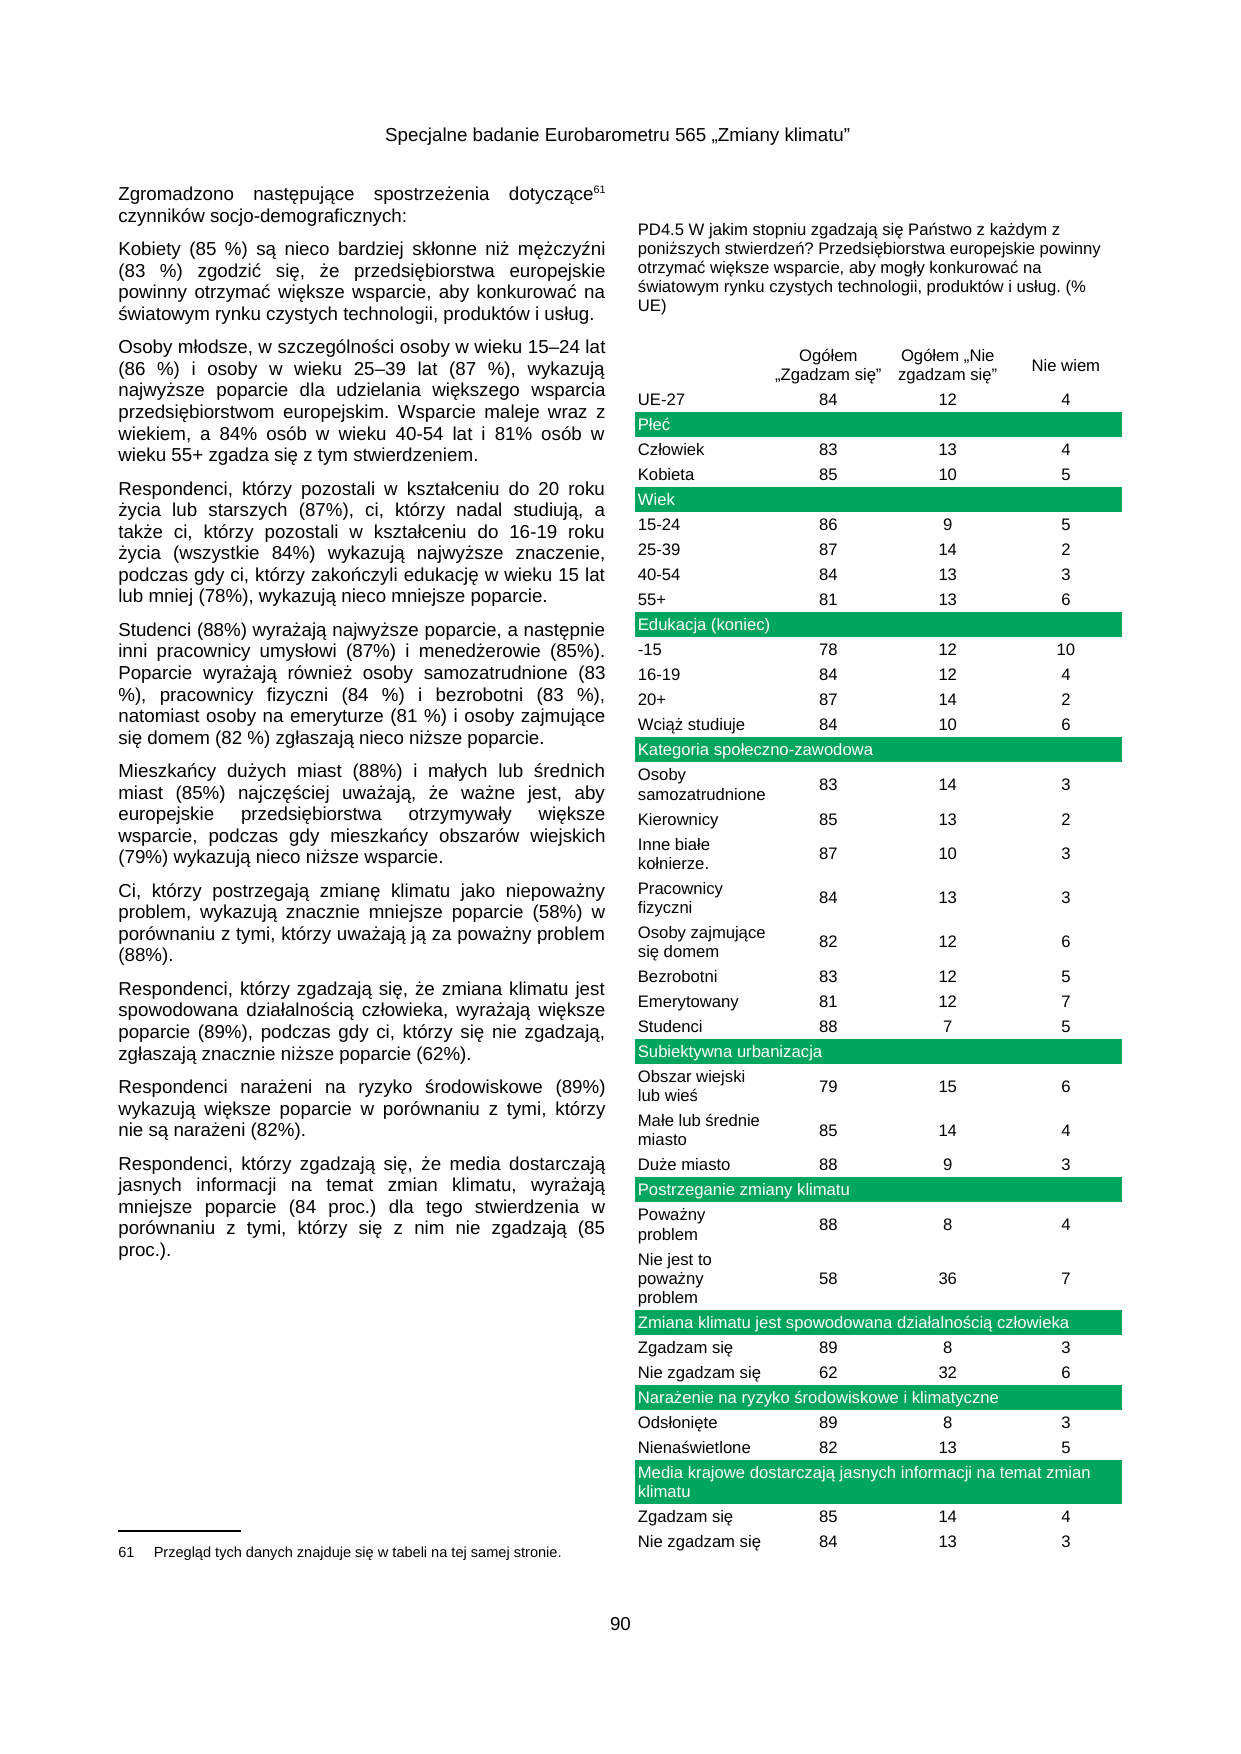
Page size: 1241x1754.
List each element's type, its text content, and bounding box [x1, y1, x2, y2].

table_cell -15 [635, 637, 770, 662]
table_cell 13 [886, 876, 1009, 920]
table_cell Kategoria społeczno-zawodowa [635, 737, 1122, 762]
table_cell 5 [1009, 462, 1122, 487]
table_cell 9 [886, 1152, 1009, 1177]
table_cell 12 [886, 964, 1009, 989]
table_cell Zgadzam się [635, 1335, 770, 1360]
table_cell 13 [886, 806, 1009, 831]
table_cell Obszar wiejski lub wieś [635, 1064, 770, 1108]
table_cell Duże miasto [635, 1152, 770, 1177]
table_cell Studenci [635, 1014, 770, 1039]
table_header PD4.5 W jakim stopniu zgadzają się Państwo z każdym z poniższych stwierdzeń? Przedsiębiorstwa europejskie powinny otrzymać większe wsparcie, aby mogły konkurować na światowym rynku czystych technologii, produktów i usług. (% UE) [635, 216, 1122, 318]
table_cell 85 [770, 462, 886, 487]
table_cell Wiek [635, 487, 1122, 512]
table_cell 3 [1009, 831, 1122, 876]
text Kobiety (85 %) są nieco bardziej skłonne niż mężczyźni (83 %) zgodzić się, że przedsiębiorstwa europejskie powinny otrzymać większe wsparcie, aby konkurować na światowym rynku czystych technologii, produktów i usług. [118, 238, 605, 324]
table_cell 85 [770, 1504, 886, 1529]
table_cell Narażenie na ryzyko środowiskowe i klimatyczne [635, 1385, 1122, 1410]
table_cell Wciąż studiuje [635, 712, 770, 737]
table_cell Poważny problem [635, 1202, 770, 1246]
table_cell Zgadzam się [635, 1504, 770, 1529]
table_cell Media krajowe dostarczają jasnych informacji na temat zmian klimatu [635, 1460, 1122, 1504]
table_cell 3 [1009, 1335, 1122, 1360]
table_cell 82 [770, 1435, 886, 1460]
text Respondenci, którzy pozostali w kształceniu do 20 roku życia lub starszych (87%), ci, którzy nadal studiują, a także ci, którzy pozostali w kształceniu do 16-19 roku życia (wszystkie 84%) wykazują najwyższe znaczenie, podczas gdy ci, którzy zakończyli edukację w wieku 15 lat lub mniej (78%), wykazują nieco mniejsze poparcie. [118, 477, 605, 607]
table_cell Kobieta [635, 462, 770, 487]
text Osoby młodsze, w szczególności osoby w wieku 15–24 lat (86 %) i osoby w wieku 25–39 lat (87 %), wykazują najwyższe poparcie dla udzielania większego wsparcia przedsiębiorstwom europejskim. Wsparcie maleje wraz z wiekiem, a 84% osób w wieku 40-54 lat i 81% osób w wieku 55+ zgadza się z tym stwierdzeniem. [118, 336, 605, 466]
table_cell 8 [886, 1335, 1009, 1360]
table_cell 8 [886, 1410, 1009, 1435]
table_cell Nienaświetlone [635, 1435, 770, 1460]
table_cell 83 [770, 437, 886, 462]
table_cell 89 [770, 1410, 886, 1435]
table_cell 9 [886, 512, 1009, 537]
text Respondenci, którzy zgadzają się, że media dostarczają jasnych informacji na temat zmian klimatu, wyrażają mniejsze poparcie (84 proc.) dla tego stwierdzenia w porównaniu z tymi, którzy się z nim nie zgadzają (85 proc.). [118, 1152, 605, 1260]
table_cell 86 [770, 512, 886, 537]
table_cell Nie zgadzam się [635, 1360, 770, 1385]
table_cell 84 [770, 876, 886, 920]
table_cell 83 [770, 964, 886, 989]
table_cell 10 [886, 712, 1009, 737]
table_cell 13 [886, 562, 1009, 587]
table_cell 3 [1009, 562, 1122, 587]
table_cell Subiektywna urbanizacja [635, 1039, 1122, 1064]
table_cell 6 [1009, 712, 1122, 737]
table_cell 58 [770, 1246, 886, 1310]
table_cell 13 [886, 587, 1009, 612]
table_cell 20+ [635, 687, 770, 712]
table_cell [635, 343, 770, 387]
table_cell 7 [1009, 1246, 1122, 1310]
table_cell 89 [770, 1335, 886, 1360]
table_cell 84 [770, 662, 886, 687]
table_cell Płeć [635, 412, 1122, 437]
text Studenci (88%) wyrażają najwyższe poparcie, a następnie inni pracownicy umysłowi (87%) i menedżerowie (85%). Poparcie wyrażają również osoby samozatrudnione (83 %), pracownicy fizyczni (84 %) i bezrobotni (83 %), natomiast osoby na emeryturze (81 %) i osoby zajmujące się domem (82 %) zgłaszają nieco niższe poparcie. [118, 619, 605, 748]
table_cell 6 [1009, 587, 1122, 612]
table_cell 5 [1009, 964, 1122, 989]
table_cell 4 [1009, 387, 1122, 412]
table_cell 84 [770, 387, 886, 412]
table_cell 4 [1009, 662, 1122, 687]
table_cell 40-54 [635, 562, 770, 587]
table_cell 14 [886, 1108, 1009, 1152]
table_cell 8 [886, 1202, 1009, 1246]
table_cell Ogółem „Zgadzam się” [770, 343, 886, 387]
table_cell 3 [1009, 762, 1122, 806]
table_cell 32 [886, 1360, 1009, 1385]
table_cell 85 [770, 1108, 886, 1152]
table_cell 78 [770, 637, 886, 662]
table_cell 2 [1009, 537, 1122, 562]
table_cell 82 [770, 920, 886, 964]
table_cell 55+ [635, 587, 770, 612]
table_cell 3 [1009, 1410, 1122, 1435]
table_cell 15-24 [635, 512, 770, 537]
table_cell 4 [1009, 437, 1122, 462]
table_cell [886, 318, 1009, 343]
table_cell 7 [886, 1014, 1009, 1039]
table_cell 12 [886, 387, 1009, 412]
table_cell [770, 318, 886, 343]
table_cell 14 [886, 762, 1009, 806]
table_cell 25-39 [635, 537, 770, 562]
table_cell UE-27 [635, 387, 770, 412]
table_cell Ogółem „Nie zgadzam się” [886, 343, 1009, 387]
table_cell 3 [1009, 1529, 1122, 1554]
table_cell 4 [1009, 1108, 1122, 1152]
table_cell Osoby zajmujące się domem [635, 920, 770, 964]
text Respondenci, którzy zgadzają się, że zmiana klimatu jest spowodowana działalnością człowieka, wyrażają większe poparcie (89%), podczas gdy ci, którzy się nie zgadzają, zgłaszają znacznie niższe poparcie (62%). [118, 978, 605, 1064]
table_cell 79 [770, 1064, 886, 1108]
text Przegląd tych danych znajduje się w tabeli na tej samej stronie. [118, 1543, 605, 1560]
table_cell 5 [1009, 1014, 1122, 1039]
table_cell 87 [770, 687, 886, 712]
table_cell 13 [886, 1529, 1009, 1554]
table_cell Nie wiem [1009, 343, 1122, 387]
table_cell 12 [886, 989, 1009, 1014]
table_cell Edukacja (koniec) [635, 612, 1122, 637]
table_cell Pracownicy fizyczni [635, 876, 770, 920]
table_cell 62 [770, 1360, 886, 1385]
table_cell 2 [1009, 806, 1122, 831]
table_cell 83 [770, 762, 886, 806]
table_cell Nie zgadzam się [635, 1529, 770, 1554]
text Respondenci narażeni na ryzyko środowiskowe (89%) wykazują większe poparcie w porównaniu z tymi, którzy nie są narażeni (82%). [118, 1076, 605, 1141]
table_cell 4 [1009, 1202, 1122, 1246]
table_cell 87 [770, 831, 886, 876]
table_cell 81 [770, 587, 886, 612]
table_cell Osoby samozatrudnione [635, 762, 770, 806]
table_cell 12 [886, 662, 1009, 687]
table_cell 12 [886, 637, 1009, 662]
table_cell Odsłonięte [635, 1410, 770, 1435]
table_cell 2 [1009, 687, 1122, 712]
table_cell [635, 318, 770, 343]
table_cell 6 [1009, 1360, 1122, 1385]
table_cell 84 [770, 1529, 886, 1554]
table_cell Inne białe kołnierze. [635, 831, 770, 876]
table_cell 10 [1009, 637, 1122, 662]
table_cell 3 [1009, 1152, 1122, 1177]
table_cell Bezrobotni [635, 964, 770, 989]
table_cell 88 [770, 1202, 886, 1246]
table_cell 15 [886, 1064, 1009, 1108]
table_cell 14 [886, 687, 1009, 712]
table_cell 5 [1009, 1435, 1122, 1460]
table_cell 10 [886, 831, 1009, 876]
table_cell 14 [886, 1504, 1009, 1529]
table_cell 16-19 [635, 662, 770, 687]
table_cell 4 [1009, 1504, 1122, 1529]
table_cell Małe lub średnie miasto [635, 1108, 770, 1152]
table_cell Zmiana klimatu jest spowodowana działalnością człowieka [635, 1310, 1122, 1335]
table_cell Postrzeganie zmiany klimatu [635, 1177, 1122, 1202]
table_cell 84 [770, 562, 886, 587]
text Ci, którzy postrzegają zmianę klimatu jako niepoważny problem, wykazują znacznie mniejsze poparcie (58%) w porównaniu z tymi, którzy uważają ją za poważny problem (88%). [118, 879, 605, 966]
table_cell 87 [770, 537, 886, 562]
table_cell 88 [770, 1152, 886, 1177]
text Zgromadzono następujące spostrzeżenia dotyczące czynników socjo-demograficznych: [118, 183, 605, 226]
table_cell 36 [886, 1246, 1009, 1310]
table_cell 3 [1009, 876, 1122, 920]
table_cell 14 [886, 537, 1009, 562]
table_cell 81 [770, 989, 886, 1014]
table_cell 7 [1009, 989, 1122, 1014]
table_cell 13 [886, 1435, 1009, 1460]
table_cell 12 [886, 920, 1009, 964]
table_cell 84 [770, 712, 886, 737]
table_cell 10 [886, 462, 1009, 487]
table_cell 6 [1009, 920, 1122, 964]
table_cell 88 [770, 1014, 886, 1039]
table_cell Kierownicy [635, 806, 770, 831]
table_cell 85 [770, 806, 886, 831]
table_cell Człowiek [635, 437, 770, 462]
text Mieszkańcy dużych miast (88%) i małych lub średnich miast (85%) najczęściej uważają, że ważne jest, aby europejskie przedsiębiorstwa otrzymywały większe wsparcie, podczas gdy mieszkańcy obszarów wiejskich (79%) wykazują nieco niższe wsparcie. [118, 760, 605, 868]
table_cell 13 [886, 437, 1009, 462]
table_cell [1009, 318, 1122, 343]
table_cell 6 [1009, 1064, 1122, 1108]
table_cell Emerytowany [635, 989, 770, 1014]
table_cell 5 [1009, 512, 1122, 537]
table_cell Nie jest to poważny problem [635, 1246, 770, 1310]
